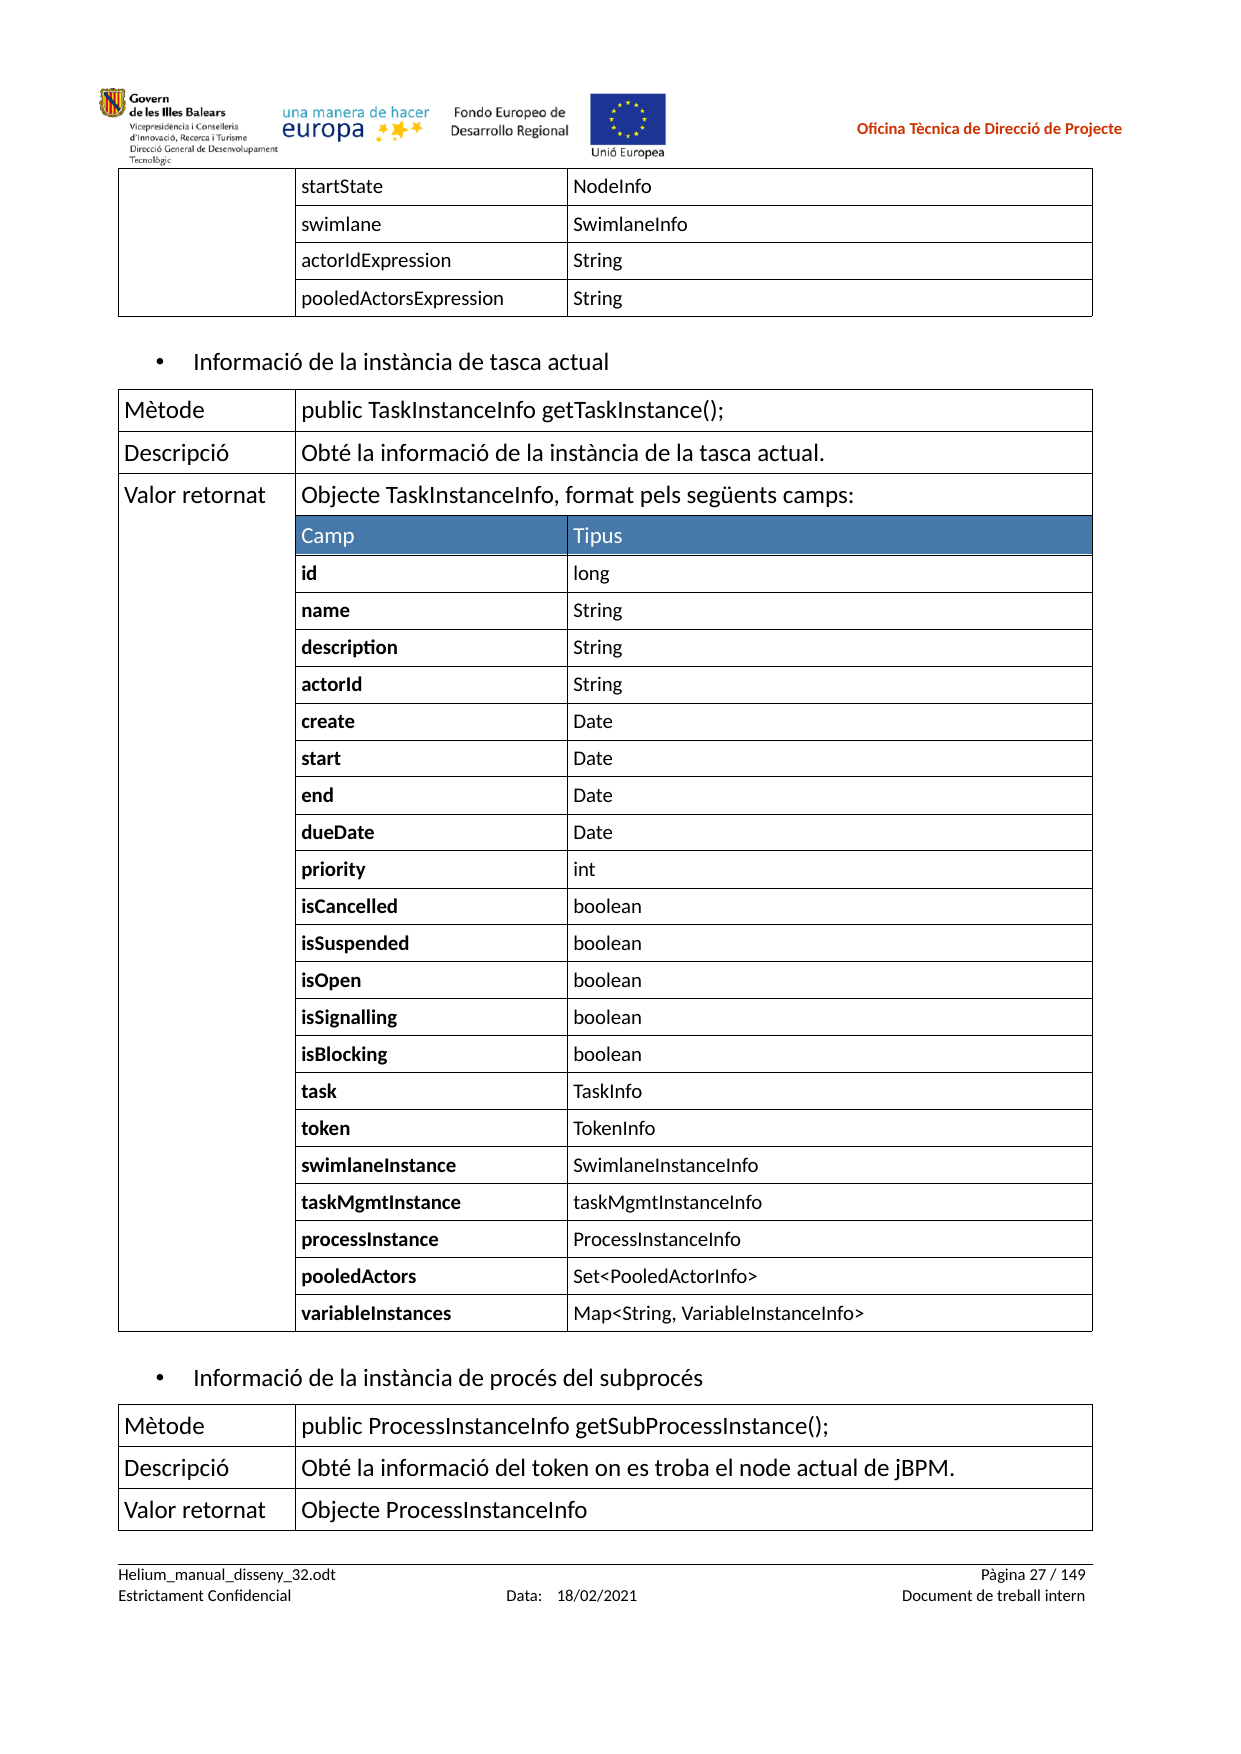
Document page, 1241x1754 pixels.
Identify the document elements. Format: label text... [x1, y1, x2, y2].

table_cell Valor retornat [119, 474, 295, 1331]
table_header public TaskInstanceInfo getTaskInstance(); [296, 390, 1092, 431]
list Informació de la instància de procés del subprocés [156, 1362, 1122, 1392]
table_cell Descripció [119, 432, 295, 473]
table_cell boolean [568, 999, 1092, 1035]
table_cell create [296, 704, 567, 739]
table_cell Objecte TaskInstanceInfo, format pels següents camps: [296, 474, 1092, 515]
table_cell pooledActorsExpression [296, 280, 567, 316]
table_cell boolean [568, 962, 1092, 998]
table_cell Descripció [119, 1447, 295, 1488]
table_cell int [568, 851, 1092, 887]
table_cell Map<String, VariableInstanceInfo> [568, 1295, 1092, 1331]
table_cell long [568, 556, 1092, 592]
table_cell String [568, 667, 1092, 702]
table_cell TaskInfo [568, 1073, 1092, 1109]
table_cell Set<PooledActorInfo> [568, 1258, 1092, 1294]
table_cell [119, 169, 295, 316]
table_cell id [296, 556, 567, 592]
picture [99, 87, 668, 166]
table_cell Date [568, 777, 1092, 813]
table_cell Camp [296, 516, 567, 554]
table_cell startState [296, 169, 567, 205]
table_cell Objecte ProcessInstanceInfo [296, 1489, 1092, 1530]
table_cell actorIdExpression [296, 243, 567, 279]
table_cell String [568, 630, 1092, 666]
table_cell String [568, 280, 1092, 316]
table_cell isSuspended [296, 925, 567, 961]
table_cell SwimlaneInfo [568, 206, 1092, 242]
table_cell isCancelled [296, 889, 567, 924]
table_cell end [296, 777, 567, 813]
table_cell isSignalling [296, 999, 567, 1035]
table_header public ProcessInstanceInfo getSubProcessInstance(); [296, 1405, 1092, 1446]
table_cell Obté la informació del token on es troba el node actual de jBPM. [296, 1447, 1092, 1488]
table_cell Date [568, 741, 1092, 776]
table_cell name [296, 593, 567, 628]
table_cell processInstance [296, 1221, 567, 1257]
table_cell SwimlaneInstanceInfo [568, 1147, 1092, 1183]
table_cell Date [568, 815, 1092, 850]
table_cell dueDate [296, 815, 567, 850]
table_header Mètode [119, 1405, 295, 1446]
table_cell Tipus [568, 516, 1092, 554]
table_cell boolean [568, 925, 1092, 961]
table_cell task [296, 1073, 567, 1109]
table_header Mètode [119, 390, 295, 431]
table_cell swimlaneInstance [296, 1147, 567, 1183]
table_cell NodeInfo [568, 169, 1092, 205]
table_cell Obté la informació de la instància de la tasca actual. [296, 432, 1092, 473]
table_cell variableInstances [296, 1295, 567, 1331]
table_cell Date [568, 704, 1092, 739]
list Informació de la instància de tasca actual [156, 346, 1122, 377]
table_cell String [568, 243, 1092, 279]
table_cell swimlane [296, 206, 567, 242]
table_cell isOpen [296, 962, 567, 998]
table_cell isBlocking [296, 1036, 567, 1072]
table_cell boolean [568, 1036, 1092, 1072]
table_cell taskMgmtInstanceInfo [568, 1184, 1092, 1220]
table_cell start [296, 741, 567, 776]
table_cell taskMgmtInstance [296, 1184, 567, 1220]
table_cell TokenInfo [568, 1110, 1092, 1146]
table_cell pooledActors [296, 1258, 567, 1294]
table_cell description [296, 630, 567, 666]
table_cell ProcessInstanceInfo [568, 1221, 1092, 1257]
table_cell boolean [568, 889, 1092, 924]
table_cell actorId [296, 667, 567, 702]
table_cell token [296, 1110, 567, 1146]
table_cell String [568, 593, 1092, 628]
table_cell priority [296, 851, 567, 887]
table_cell Valor retornat [119, 1489, 295, 1530]
